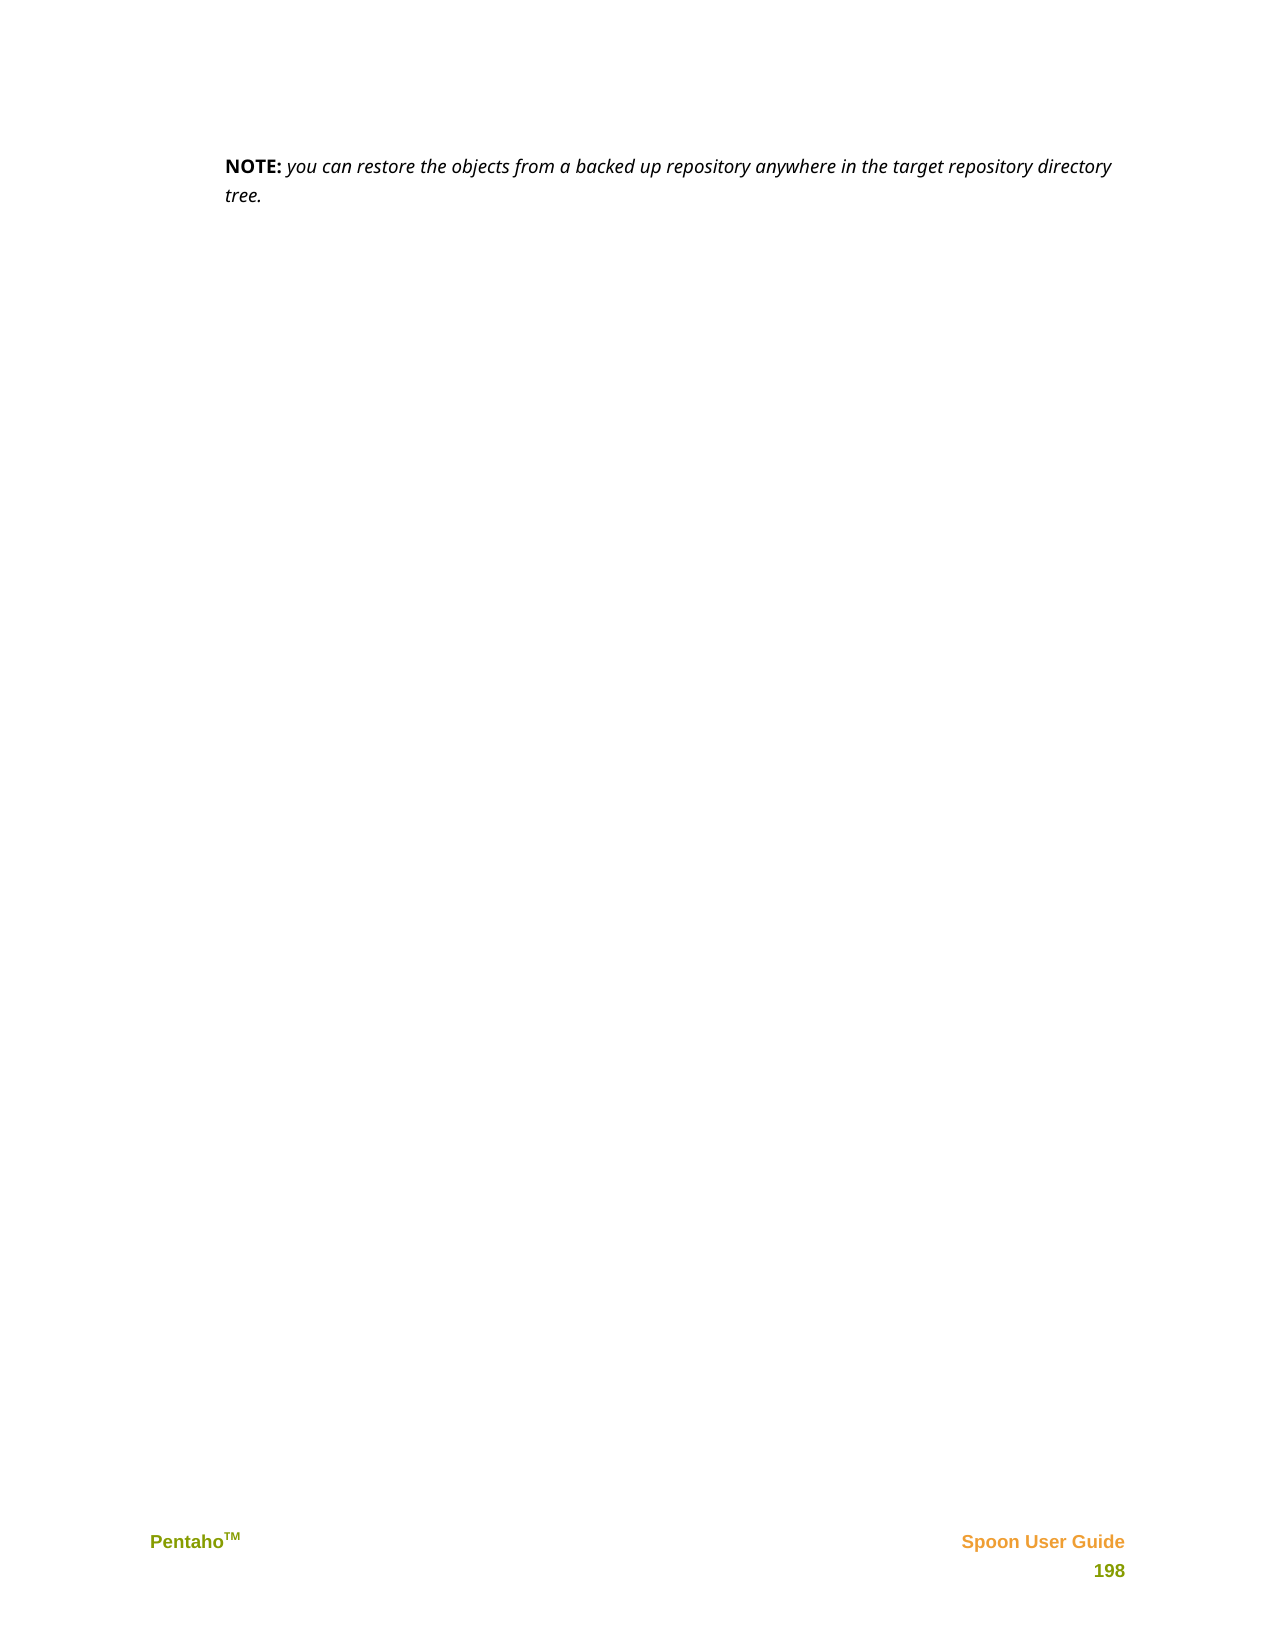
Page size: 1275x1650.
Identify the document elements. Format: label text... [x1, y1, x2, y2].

text NOTE: you can restore the objects from a backed up repository anywhere in the target repository directory tree. [225, 150, 1125, 208]
